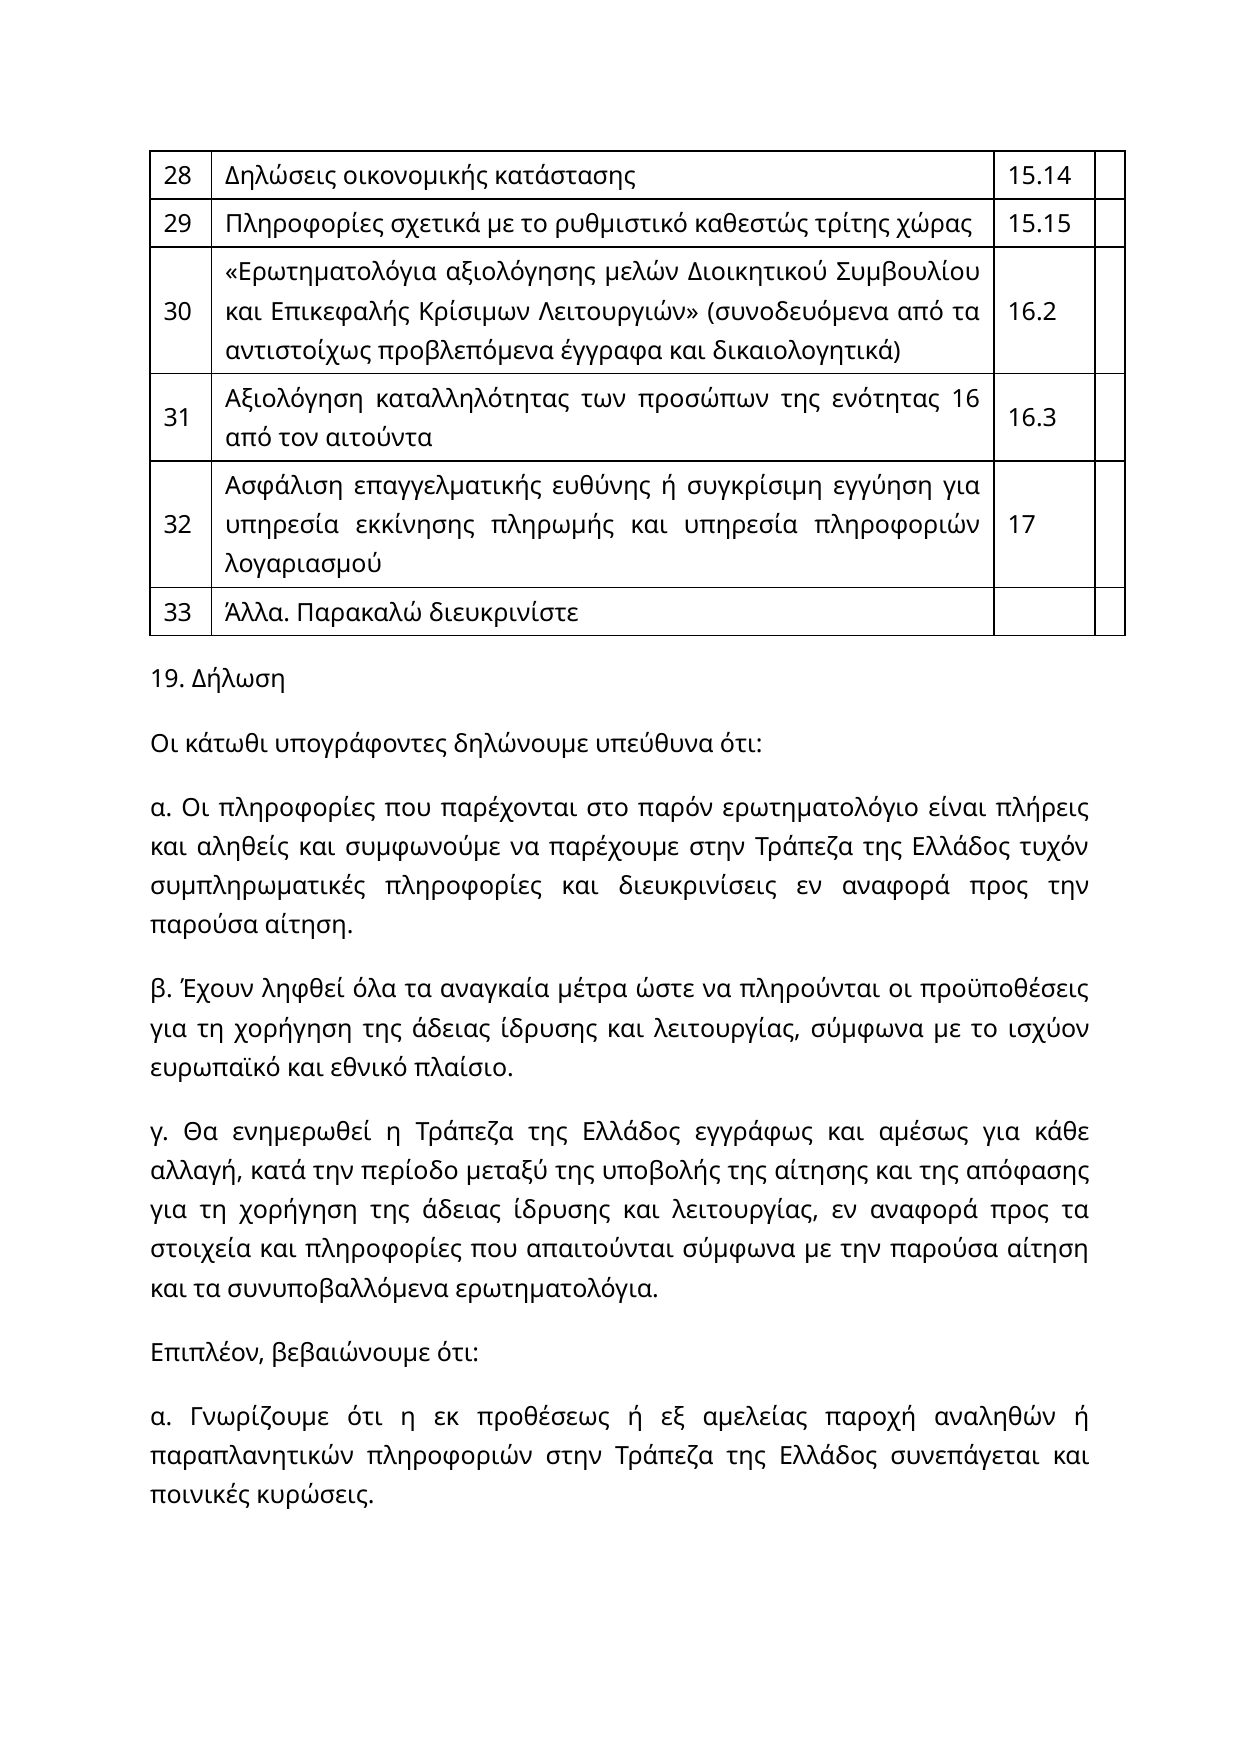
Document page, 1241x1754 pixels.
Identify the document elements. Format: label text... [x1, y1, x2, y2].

text β. Έχουν ληφθεί όλα τα αναγκαία μέτρα ώστε να πληρούνται οι προϋποθέσεις για τη χορήγηση της άδειας ίδρυσης και λειτουργίας, σύμφωνα με το ισχύον ευρωπαϊκό και εθνικό πλαίσιο. [150, 971, 1090, 1083]
text Οι κάτωθι υπογράφοντες δηλώνουμε υπεύθυνα ότι: [150, 725, 1090, 759]
table_cell 15.15 [995, 200, 1094, 246]
table_cell Ασφάλιση επαγγελματικής ευθύνης ή συγκρίσιμη εγγύηση για υπηρεσία εκκίνησης πληρωμής και υπηρεσία πληροφοριών λογαριασμού [212, 462, 993, 586]
table_cell [1096, 200, 1124, 246]
table_cell Άλλα. Παρακαλώ διευκρινίστε [212, 588, 993, 634]
table_cell [1096, 152, 1124, 198]
table_cell «Ερωτηματολόγια αξιολόγησης μελών Διοικητικού Συμβουλίου και Επικεφαλής Κρίσιμων Λειτουργιών» (συνοδευόμενα από τα αντιστοίχως προβλεπόμενα έγγραφα και δικαιολογητικά) [212, 248, 993, 373]
table_cell [1096, 588, 1124, 634]
table_cell [1096, 374, 1124, 460]
table_cell 16.3 [995, 374, 1094, 460]
table_cell 15.14 [995, 152, 1094, 198]
table_cell [1096, 248, 1124, 373]
table_cell 28 [151, 152, 211, 198]
text γ. Θα ενημερωθεί η Τράπεζα της Ελλάδος εγγράφως και αμέσως για κάθε αλλαγή, κατά την περίοδο μεταξύ της υποβολής της αίτησης και της απόφασης για τη χορήγηση της άδειας ίδρυσης και λειτουργίας, εν αναφορά προς τα στοιχεία και πληροφορίες που απαιτούνται σύμφωνα με την παρούσα αίτηση και τα συνυποβαλλόμενα ερωτηματολόγια. [150, 1114, 1090, 1304]
table_cell [1096, 462, 1124, 586]
table_cell Αξιολόγηση καταλληλότητας των προσώπων της ενότητας 16 από τον αιτούντα [212, 374, 993, 460]
table_cell [995, 588, 1094, 634]
text α. Γνωρίζουμε ότι η εκ προθέσεως ή εξ αμελείας παροχή αναληθών ή παραπλανητικών πληροφοριών στην Τράπεζα της Ελλάδος συνεπάγεται και ποινικές κυρώσεις. [150, 1399, 1090, 1511]
table_cell 32 [151, 462, 211, 586]
text Επιπλέον, βεβαιώνουμε ότι: [150, 1334, 1090, 1368]
text 19. Δήλωση [150, 661, 1090, 695]
table_cell 29 [151, 200, 211, 246]
table_cell Δηλώσεις οικονομικής κατάστασης [212, 152, 993, 198]
table_cell 31 [151, 374, 211, 460]
table_cell 17 [995, 462, 1094, 586]
text α. Οι πληροφορίες που παρέχονται στο παρόν ερωτηματολόγιο είναι πλήρεις και αληθείς και συμφωνούμε να παρέχουμε στην Τράπεζα της Ελλάδος τυχόν συμπληρωματικές πληροφορίες και διευκρινίσεις εν αναφορά προς την παρούσα αίτηση. [150, 789, 1090, 941]
table_cell 30 [151, 248, 211, 373]
table_cell Πληροφορίες σχετικά με το ρυθμιστικό καθεστώς τρίτης χώρας [212, 200, 993, 246]
table_cell 33 [151, 588, 211, 634]
table_cell 16.2 [995, 248, 1094, 373]
